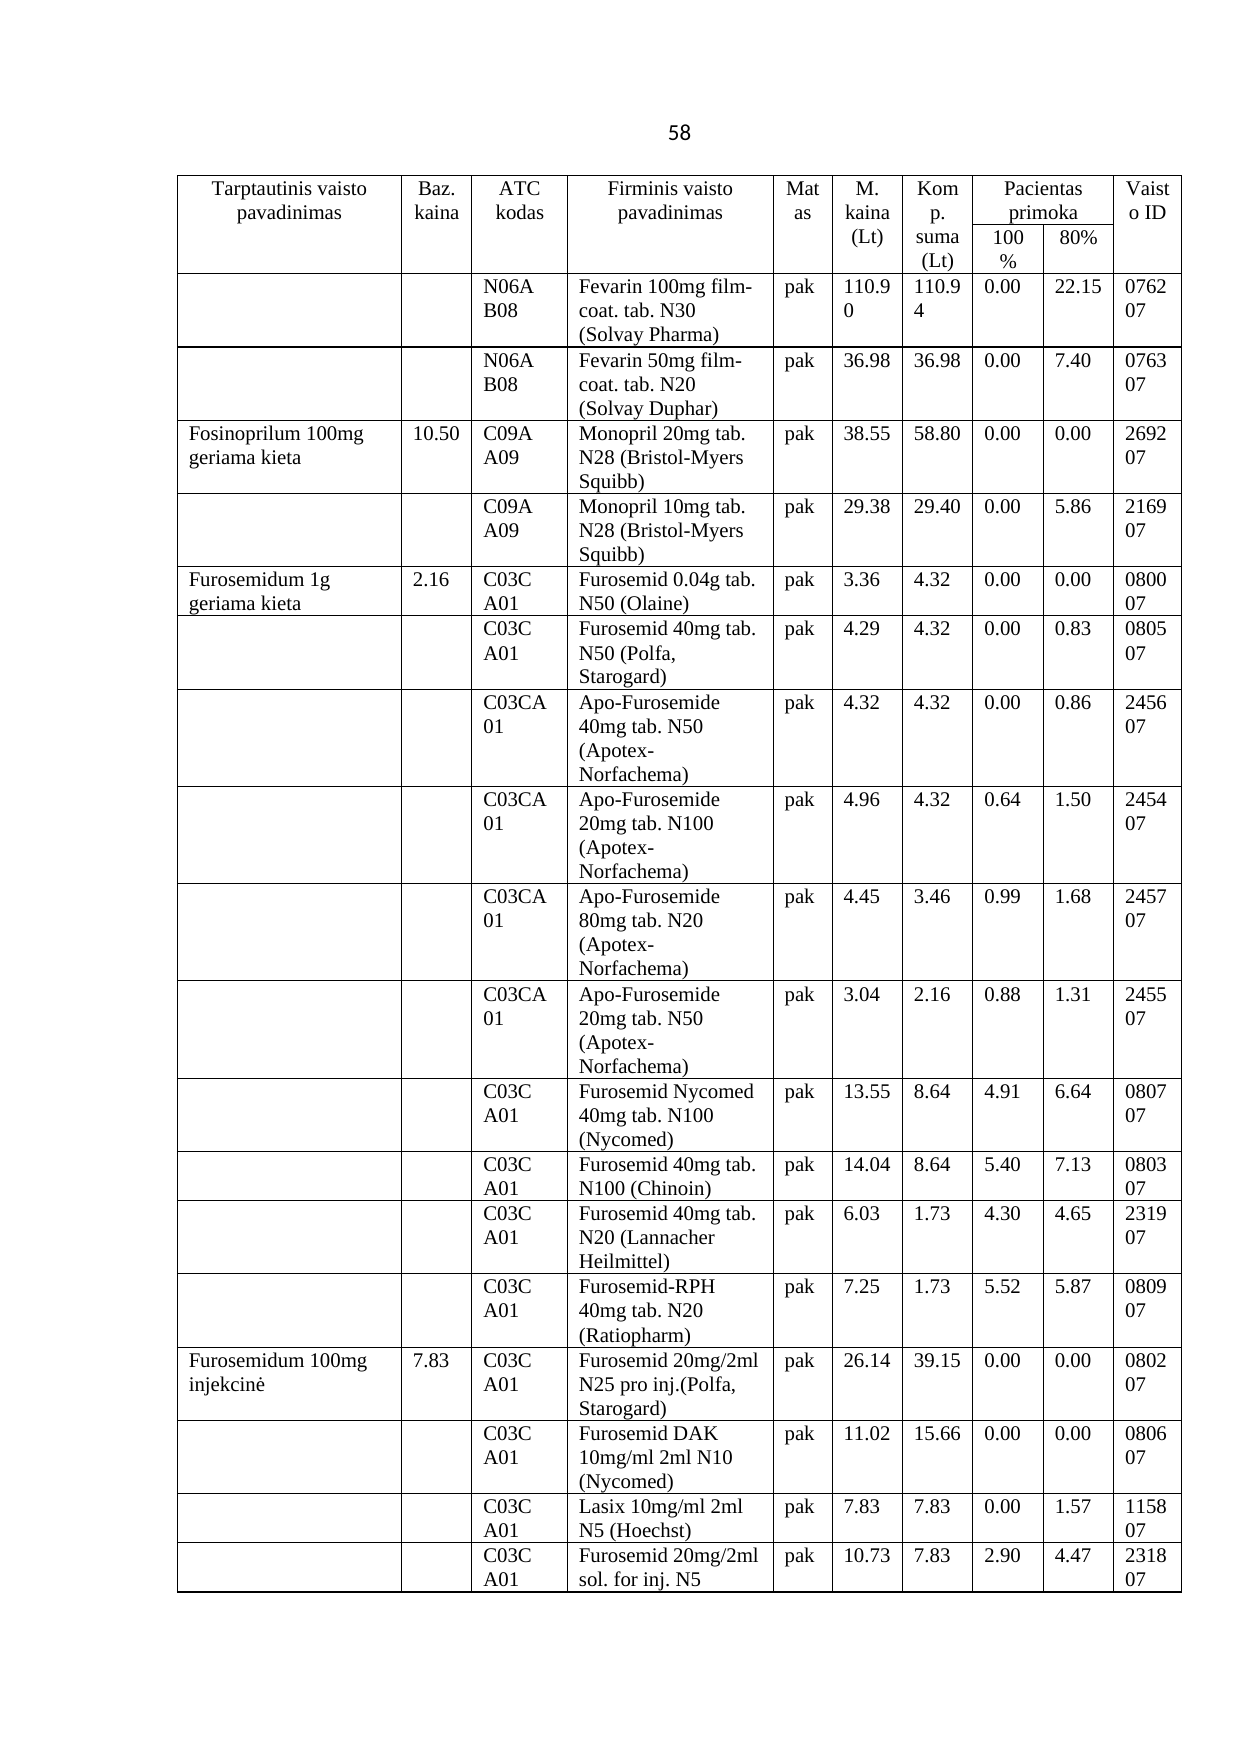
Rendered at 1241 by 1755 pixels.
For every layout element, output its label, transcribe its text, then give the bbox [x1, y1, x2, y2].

table_cell pak [774, 690, 832, 786]
table_cell [178, 616, 401, 688]
table_cell 5.87 [1044, 1274, 1113, 1347]
table_cell [402, 690, 471, 786]
table_cell 22.15 [1044, 274, 1113, 346]
table_cell C03CA01 [472, 884, 567, 980]
table_cell 1.73 [903, 1274, 972, 1347]
table_cell Furosemid 40mg tab. N20 (Lannacher Heilmittel) [568, 1201, 773, 1273]
table_cell 0.99 [973, 884, 1043, 980]
table_cell [402, 616, 471, 688]
table_cell 4.32 [903, 616, 972, 688]
table_header Tarptautinis vaisto pavadinimas [178, 176, 401, 273]
table_cell 4.29 [833, 616, 902, 688]
table_cell C03C A01 [472, 1543, 567, 1591]
table_cell C03C A01 [472, 1494, 567, 1542]
table_cell 4.32 [903, 787, 972, 883]
table_cell 0.00 [973, 690, 1043, 786]
table_cell Apo-Furosemide 20mg tab. N100 (Apotex-Norfachema) [568, 787, 773, 883]
table_cell pak [774, 1421, 832, 1493]
table_cell [402, 1543, 471, 1591]
table_cell C03C A01 [472, 1201, 567, 1273]
table_cell 10.50 [402, 421, 471, 493]
table_cell pak [774, 1348, 832, 1420]
table_cell 58.80 [903, 421, 972, 493]
table_cell Furosemidum 100mg injekcinė [178, 1348, 401, 1420]
table_cell 115807 [1114, 1494, 1181, 1542]
table_header Firminis vaisto pavadinimas [568, 176, 773, 273]
table_cell C03C A01 [472, 1152, 567, 1200]
table_cell Monopril 20mg tab. N28 (Bristol-Myers Squibb) [568, 421, 773, 493]
table_cell [178, 981, 401, 1078]
table_cell 13.55 [833, 1079, 902, 1151]
table_cell Apo-Furosemide 20mg tab. N50 (Apotex-Norfachema) [568, 981, 773, 1078]
table_cell 0.00 [1044, 567, 1113, 615]
table_cell 39.15 [903, 1348, 972, 1420]
table_cell Fosinoprilum 100mg geriama kieta [178, 421, 401, 493]
table_cell 0.88 [973, 981, 1043, 1078]
table_cell [402, 1274, 471, 1347]
table_header Pacientas primoka [973, 176, 1113, 224]
table_cell 1.57 [1044, 1494, 1113, 1542]
table_cell pak [774, 884, 832, 980]
table_cell Furosemid 0.04g tab. N50 (Olaine) [568, 567, 773, 615]
table_cell 100% [973, 225, 1043, 273]
table_cell pak [774, 1201, 832, 1273]
table_cell 7.83 [402, 1348, 471, 1420]
table_cell [402, 981, 471, 1078]
table_cell 4.32 [903, 690, 972, 786]
table_cell C03CA01 [472, 787, 567, 883]
table_header Baz. kaina [402, 176, 471, 273]
table_cell 080607 [1114, 1421, 1181, 1493]
table_cell 0.83 [1044, 616, 1113, 688]
table_cell 080707 [1114, 1079, 1181, 1151]
table_cell 4.65 [1044, 1201, 1113, 1273]
table_cell 1.50 [1044, 787, 1113, 883]
table_cell [178, 274, 401, 346]
table_cell 29.40 [903, 494, 972, 566]
table_cell Furosemid 20mg/2ml sol. for inj. N5 [568, 1543, 773, 1591]
table_cell [402, 1421, 471, 1493]
table_cell 080907 [1114, 1274, 1181, 1347]
table_cell 5.86 [1044, 494, 1113, 566]
table_cell C03CA01 [472, 981, 567, 1078]
table_cell 4.45 [833, 884, 902, 980]
table_cell 0.00 [973, 1494, 1043, 1542]
table_cell [402, 1079, 471, 1151]
table_cell 110.90 [833, 274, 902, 346]
table_cell [178, 1152, 401, 1200]
table_cell 2.16 [402, 567, 471, 615]
table_cell 231907 [1114, 1201, 1181, 1273]
table_cell 080007 [1114, 567, 1181, 615]
table_cell [178, 884, 401, 980]
table_cell C03C A01 [472, 1274, 567, 1347]
table_cell 080507 [1114, 616, 1181, 688]
table_cell [402, 787, 471, 883]
table_cell C09A A09 [472, 494, 567, 566]
table_cell 4.91 [973, 1079, 1043, 1151]
table_cell 0.00 [973, 567, 1043, 615]
table_cell [178, 494, 401, 566]
table_cell 3.36 [833, 567, 902, 615]
table_cell pak [774, 981, 832, 1078]
table_cell [178, 1079, 401, 1151]
table_cell Furosemidum 1g geriama kieta [178, 567, 401, 615]
table_cell pak [774, 616, 832, 688]
table_cell [402, 1152, 471, 1200]
table_cell [178, 348, 401, 420]
table_cell 269207 [1114, 421, 1181, 493]
table_cell 7.83 [903, 1494, 972, 1542]
table_cell 245507 [1114, 981, 1181, 1078]
table_cell N06A B08 [472, 274, 567, 346]
table_cell 245707 [1114, 884, 1181, 980]
table_cell pak [774, 494, 832, 566]
table_cell pak [774, 567, 832, 615]
table_cell C03C A01 [472, 1348, 567, 1420]
table_cell Monopril 10mg tab. N28 (Bristol-Myers Squibb) [568, 494, 773, 566]
table_cell 8.64 [903, 1079, 972, 1151]
table_cell pak [774, 1079, 832, 1151]
table_cell 80% [1044, 225, 1113, 273]
table_cell [402, 348, 471, 420]
table_cell 076207 [1114, 274, 1181, 346]
table_cell 36.98 [903, 348, 972, 420]
table_cell 1.68 [1044, 884, 1113, 980]
table_cell 3.46 [903, 884, 972, 980]
table_cell Fevarin 50mg film-coat. tab. N20 (Solvay Duphar) [568, 348, 773, 420]
table_cell Lasix 10mg/ml 2ml N5 (Hoechst) [568, 1494, 773, 1542]
table_cell [402, 1201, 471, 1273]
table_cell 110.94 [903, 274, 972, 346]
table_cell [178, 1494, 401, 1542]
table_cell 0.00 [973, 494, 1043, 566]
table_cell Fevarin 100mg film-coat. tab. N30 (Solvay Pharma) [568, 274, 773, 346]
table_cell pak [774, 1543, 832, 1591]
table_cell Furosemid-RPH 40mg tab. N20 (Ratiopharm) [568, 1274, 773, 1347]
table_cell 7.83 [833, 1494, 902, 1542]
table_cell pak [774, 1494, 832, 1542]
table_cell Furosemid DAK 10mg/ml 2ml N10 (Nycomed) [568, 1421, 773, 1493]
table_cell 10.73 [833, 1543, 902, 1591]
table_cell [178, 1543, 401, 1591]
table_cell 4.30 [973, 1201, 1043, 1273]
table_cell 0.00 [973, 348, 1043, 420]
table_header ATC kodas [472, 176, 567, 273]
table_cell Furosemid 40mg tab. N100 (Chinoin) [568, 1152, 773, 1200]
table_cell 38.55 [833, 421, 902, 493]
table_cell Apo-Furosemide 40mg tab. N50 (Apotex-Norfachema) [568, 690, 773, 786]
table_cell 6.03 [833, 1201, 902, 1273]
table_cell 7.83 [903, 1543, 972, 1591]
table_cell pak [774, 421, 832, 493]
table_cell [178, 1274, 401, 1347]
table_cell 4.96 [833, 787, 902, 883]
table_cell 1.73 [903, 1201, 972, 1273]
table_cell 245407 [1114, 787, 1181, 883]
table_cell 7.13 [1044, 1152, 1113, 1200]
table_cell 0.00 [1044, 421, 1113, 493]
table_cell C03CA01 [472, 690, 567, 786]
table_cell 080307 [1114, 1152, 1181, 1200]
table_cell 231807 [1114, 1543, 1181, 1591]
table_cell 4.32 [903, 567, 972, 615]
table_cell 36.98 [833, 348, 902, 420]
table_cell [178, 787, 401, 883]
table_cell [178, 1421, 401, 1493]
table_cell [178, 1201, 401, 1273]
table_cell pak [774, 787, 832, 883]
table_cell 4.47 [1044, 1543, 1113, 1591]
table_cell pak [774, 1274, 832, 1347]
table_cell C03C A01 [472, 567, 567, 615]
table_cell 2.16 [903, 981, 972, 1078]
table_cell C09A A09 [472, 421, 567, 493]
table_cell [402, 1494, 471, 1542]
table_cell 11.02 [833, 1421, 902, 1493]
table_cell 1.31 [1044, 981, 1113, 1078]
table_cell 8.64 [903, 1152, 972, 1200]
table_cell 7.40 [1044, 348, 1113, 420]
table_cell 7.25 [833, 1274, 902, 1347]
table_cell Furosemid 40mg tab. N50 (Polfa, Starogard) [568, 616, 773, 688]
table_cell 4.32 [833, 690, 902, 786]
table_cell Furosemid Nycomed 40mg tab. N100 (Nycomed) [568, 1079, 773, 1151]
table_cell 5.40 [973, 1152, 1043, 1200]
table_cell 26.14 [833, 1348, 902, 1420]
table_cell 29.38 [833, 494, 902, 566]
table_cell 0.00 [1044, 1348, 1113, 1420]
table_cell C03C A01 [472, 1421, 567, 1493]
table_cell N06A B08 [472, 348, 567, 420]
table_cell 0.00 [973, 616, 1043, 688]
table_cell 0.00 [973, 421, 1043, 493]
table_cell 6.64 [1044, 1079, 1113, 1151]
table_cell [402, 884, 471, 980]
table_cell [402, 274, 471, 346]
table_cell 076307 [1114, 348, 1181, 420]
table_cell 0.00 [973, 1348, 1043, 1420]
table_cell 0.64 [973, 787, 1043, 883]
table_header Vaisto ID [1114, 176, 1181, 273]
table_cell 0.00 [1044, 1421, 1113, 1493]
table_cell pak [774, 274, 832, 346]
table_cell 216907 [1114, 494, 1181, 566]
table_cell 15.66 [903, 1421, 972, 1493]
table_cell 3.04 [833, 981, 902, 1078]
table_cell 0.00 [973, 274, 1043, 346]
table_cell 245607 [1114, 690, 1181, 786]
table_cell Apo-Furosemide 80mg tab. N20 (Apotex-Norfachema) [568, 884, 773, 980]
table_cell C03C A01 [472, 616, 567, 688]
table_cell 0.00 [973, 1421, 1043, 1493]
table_cell 080207 [1114, 1348, 1181, 1420]
table_cell C03C A01 [472, 1079, 567, 1151]
table_header M. kaina (Lt) [833, 176, 902, 273]
table_cell Furosemid 20mg/2ml N25 pro inj.(Polfa, Starogard) [568, 1348, 773, 1420]
table_header Matas [774, 176, 832, 273]
table_cell 14.04 [833, 1152, 902, 1200]
table_header Komp. suma (Lt) [903, 176, 972, 273]
table_cell 2.90 [973, 1543, 1043, 1591]
table_cell 5.52 [973, 1274, 1043, 1347]
table_cell pak [774, 1152, 832, 1200]
table_cell [178, 690, 401, 786]
table_cell 0.86 [1044, 690, 1113, 786]
table_cell pak [774, 348, 832, 420]
table_cell [402, 494, 471, 566]
